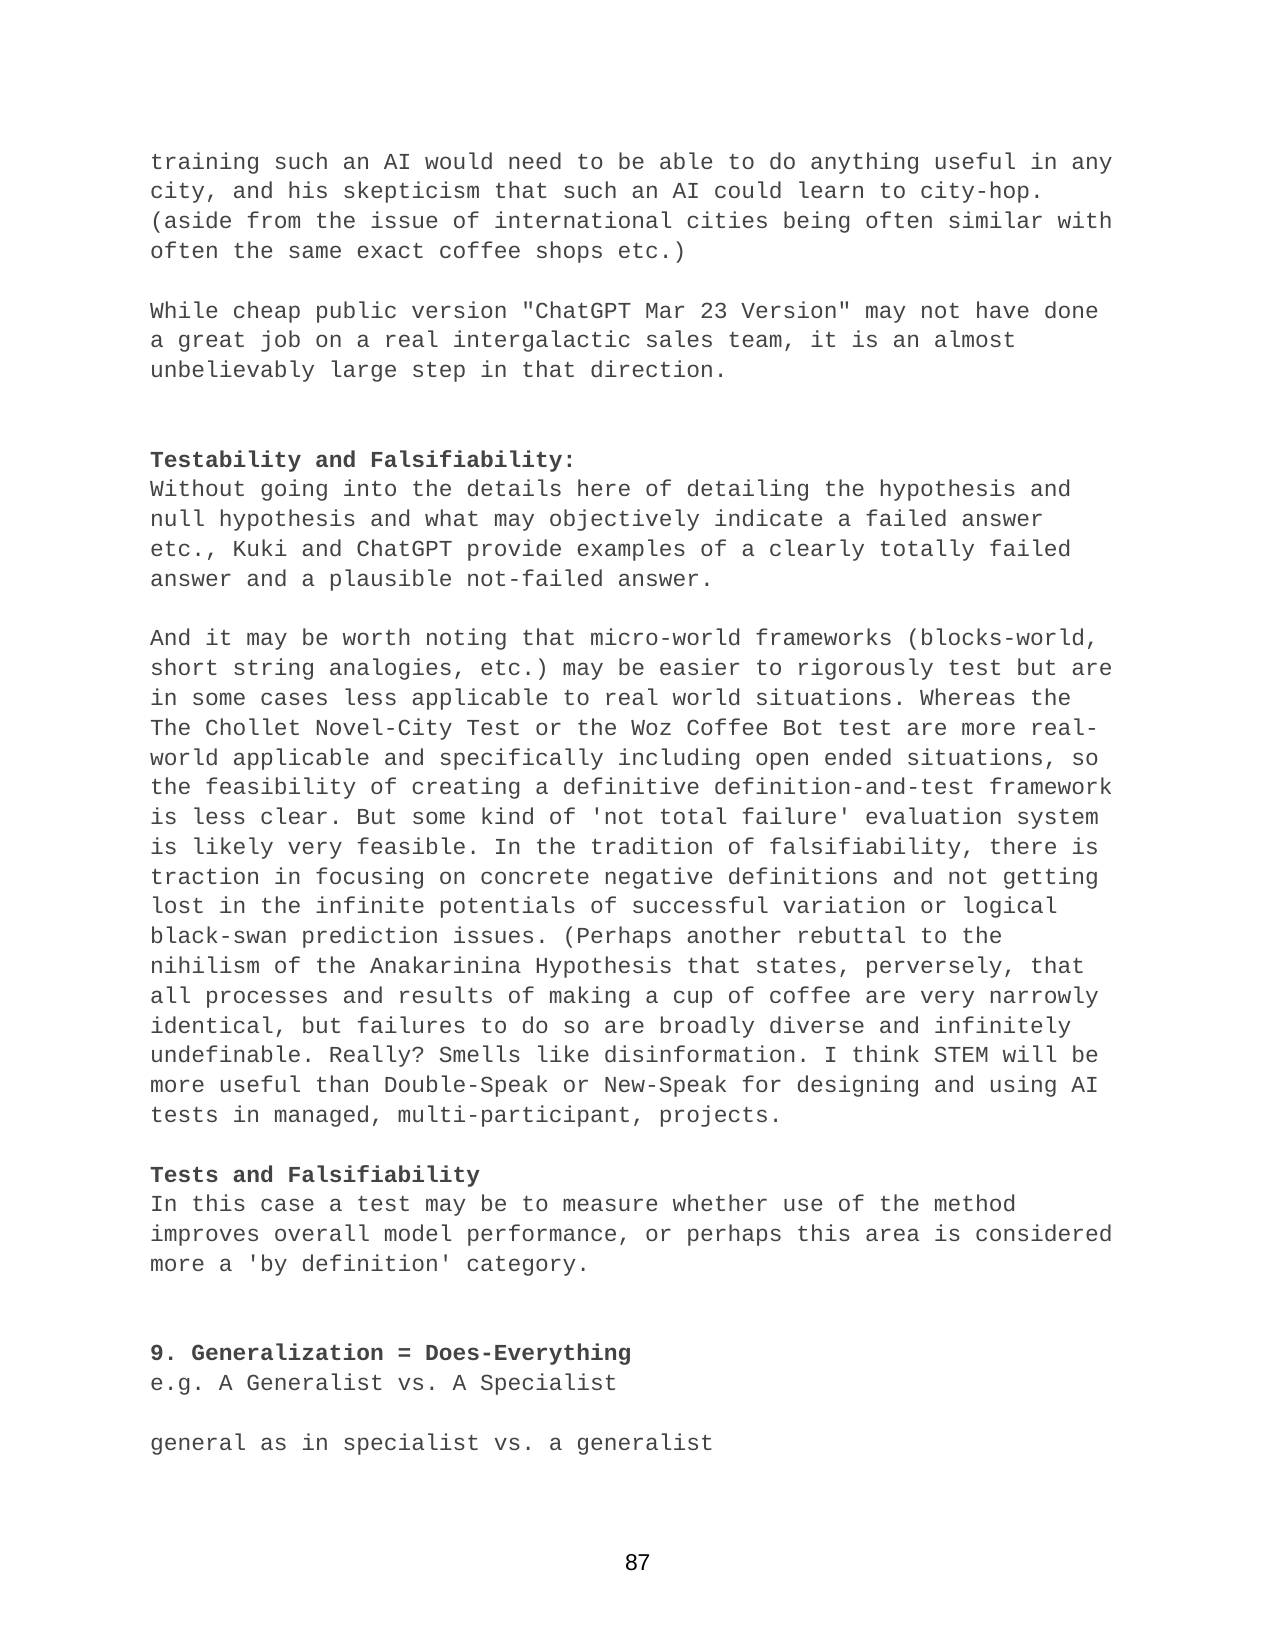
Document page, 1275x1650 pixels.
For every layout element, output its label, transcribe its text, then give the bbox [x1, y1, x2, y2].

text Without going into the details here of detailing the hypothesis and null hypothesis and what may objectively indicate a failed answer etc., Kuki and ChatGPT provide examples of a clearly totally failed answer and a plausible not-failed answer. [150, 478, 1125, 593]
text e.g. A Generalist vs. A Specialist [150, 1371, 1125, 1397]
text Tests and Falsifiability [150, 1163, 1125, 1189]
text While cheap public version "ChatGPT Mar 23 Version" may not have done a great job on a real intergalactic sales team, it is an almost unbelievably large step in that direction. [150, 299, 1125, 384]
text In this case a test may be to measure whether use of the method improves overall model performance, or perhaps this area is considered more a 'by definition' category. [150, 1193, 1125, 1278]
text Testability and Falsifiability: [150, 448, 1125, 474]
text training such an AI would need to be able to do anything useful in any city, and his skepticism that such an AI could learn to city-hop. (aside from the issue of international cities being often similar with often the same exact coffee shops etc.) [150, 150, 1125, 265]
text And it may be worth noting that micro-world frameworks (blocks-world, short string analogies, etc.) may be easier to rigorously test but are in some cases less applicable to real world situations. Whereas the The Chollet Novel-City Test or the Woz Coffee Bot test are more real-world applicable and specifically including open ended situations, so the feasibility of creating a definitive definition-and-test framework is less clear. But some kind of 'not total failure' evaluation system is likely very feasible. In the tradition of falsifiability, there is traction in focusing on concrete negative definitions and not getting lost in the infinite potentials of successful variation or logical black-swan prediction issues. (Perhaps another rebuttal to the nihilism of the Anakarinina Hypothesis that states, perversely, that all processes and results of making a cup of coffee are very narrowly identical, but failures to do so are broadly diverse and infinitely undefinable. Really? Smells like disinformation. I think STEM will be more useful than Double-Speak or New-Speak for designing and using AI tests in managed, multi-participant, projects. [150, 627, 1125, 1129]
text 9. Generalization = Does-Everything [150, 1342, 1125, 1368]
text general as in specialist vs. a generalist [150, 1431, 1125, 1457]
